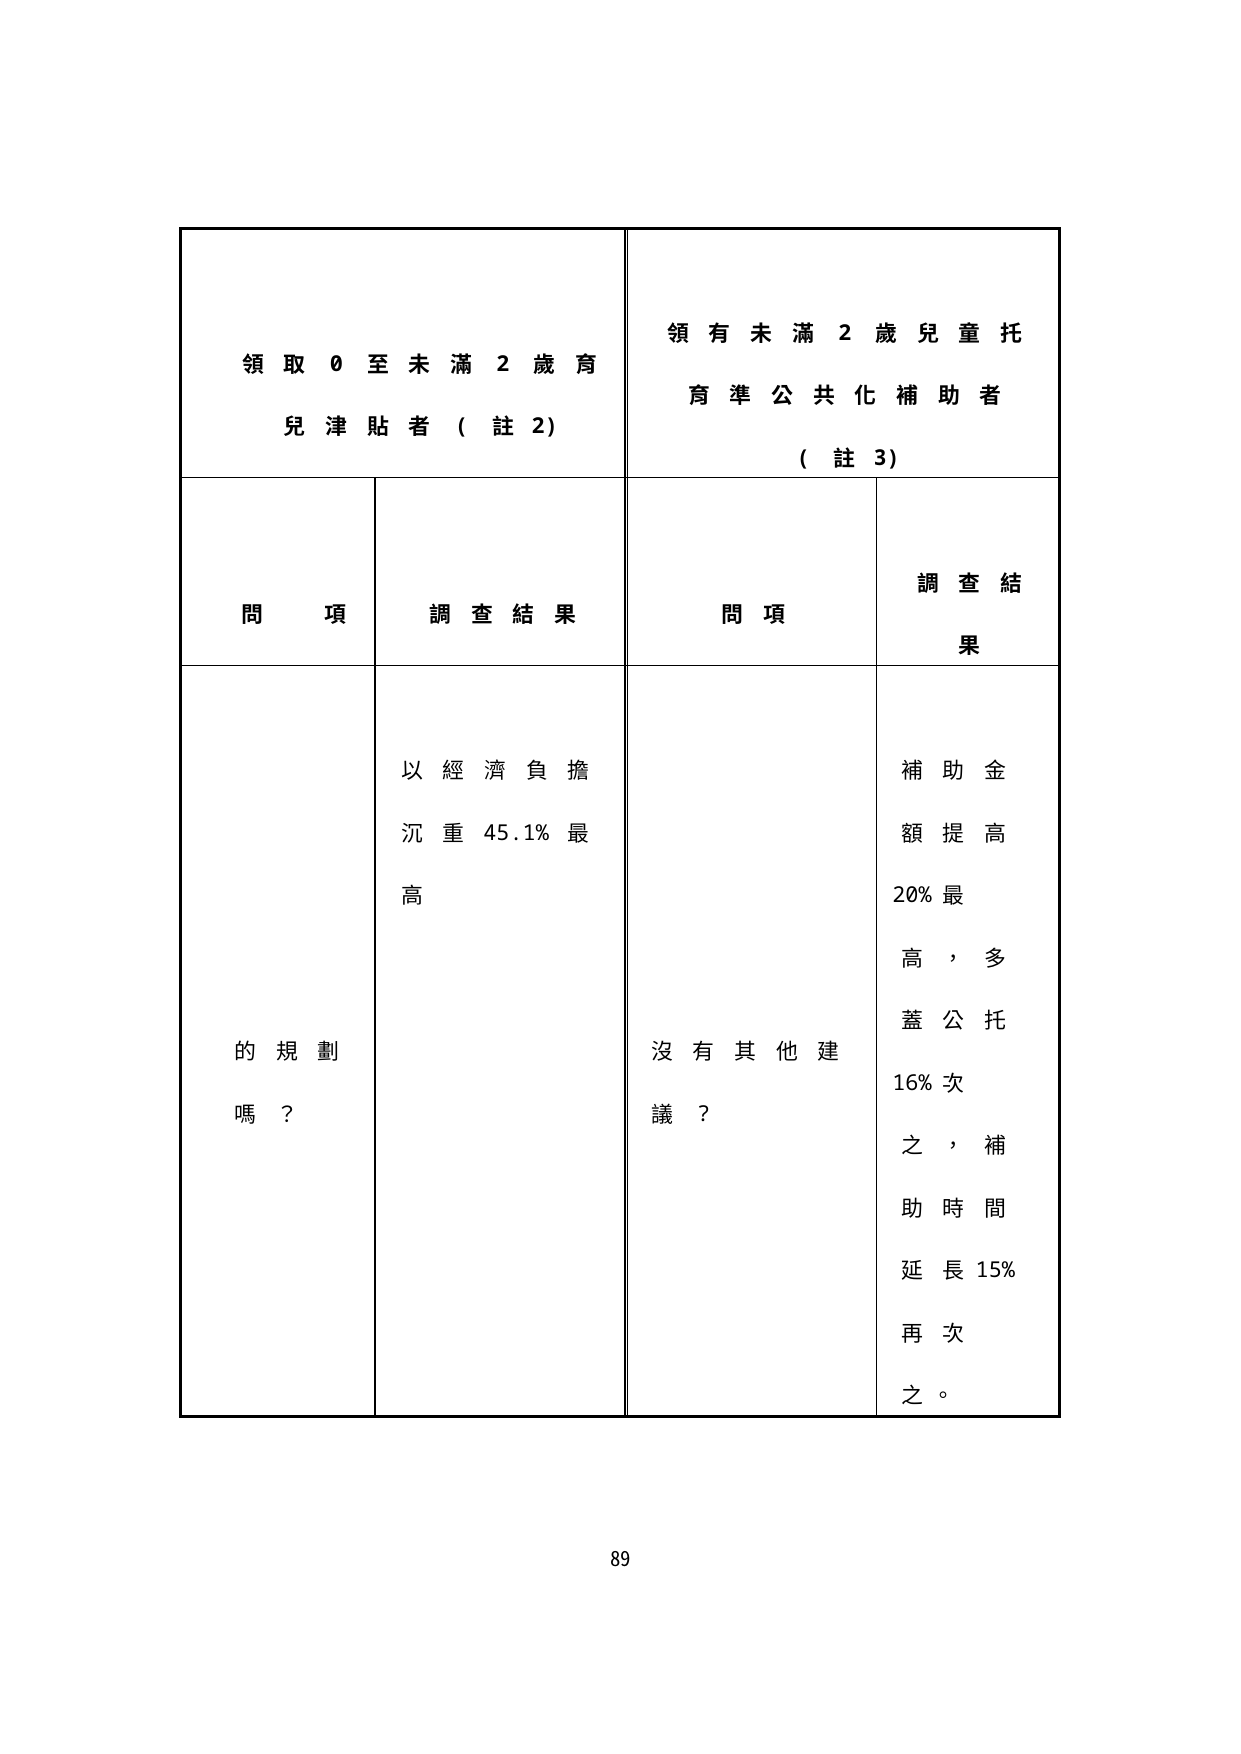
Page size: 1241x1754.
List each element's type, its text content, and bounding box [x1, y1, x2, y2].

table_header 領有未滿2歲兒童托育準公共化補助者 (註3) [628, 230, 1058, 477]
table_cell 調查結果 [376, 478, 624, 665]
table_cell 沒有其他建議? [628, 666, 876, 1415]
table_cell 問 項 [182, 478, 374, 665]
table_header 領取0至未滿2歲育兒津貼者(註2) [182, 230, 624, 477]
table_cell 調查結果 [877, 478, 1058, 665]
table_cell 以經濟負擔沉重45.1%最高 [376, 666, 624, 1415]
table_cell 補助金額提高20%最高，多蓋公托16%次之，補助時間延長15%再次之。 [877, 666, 1058, 1415]
table_cell 問項 [628, 478, 876, 665]
table_cell 的規劃嗎？ [182, 666, 374, 1415]
